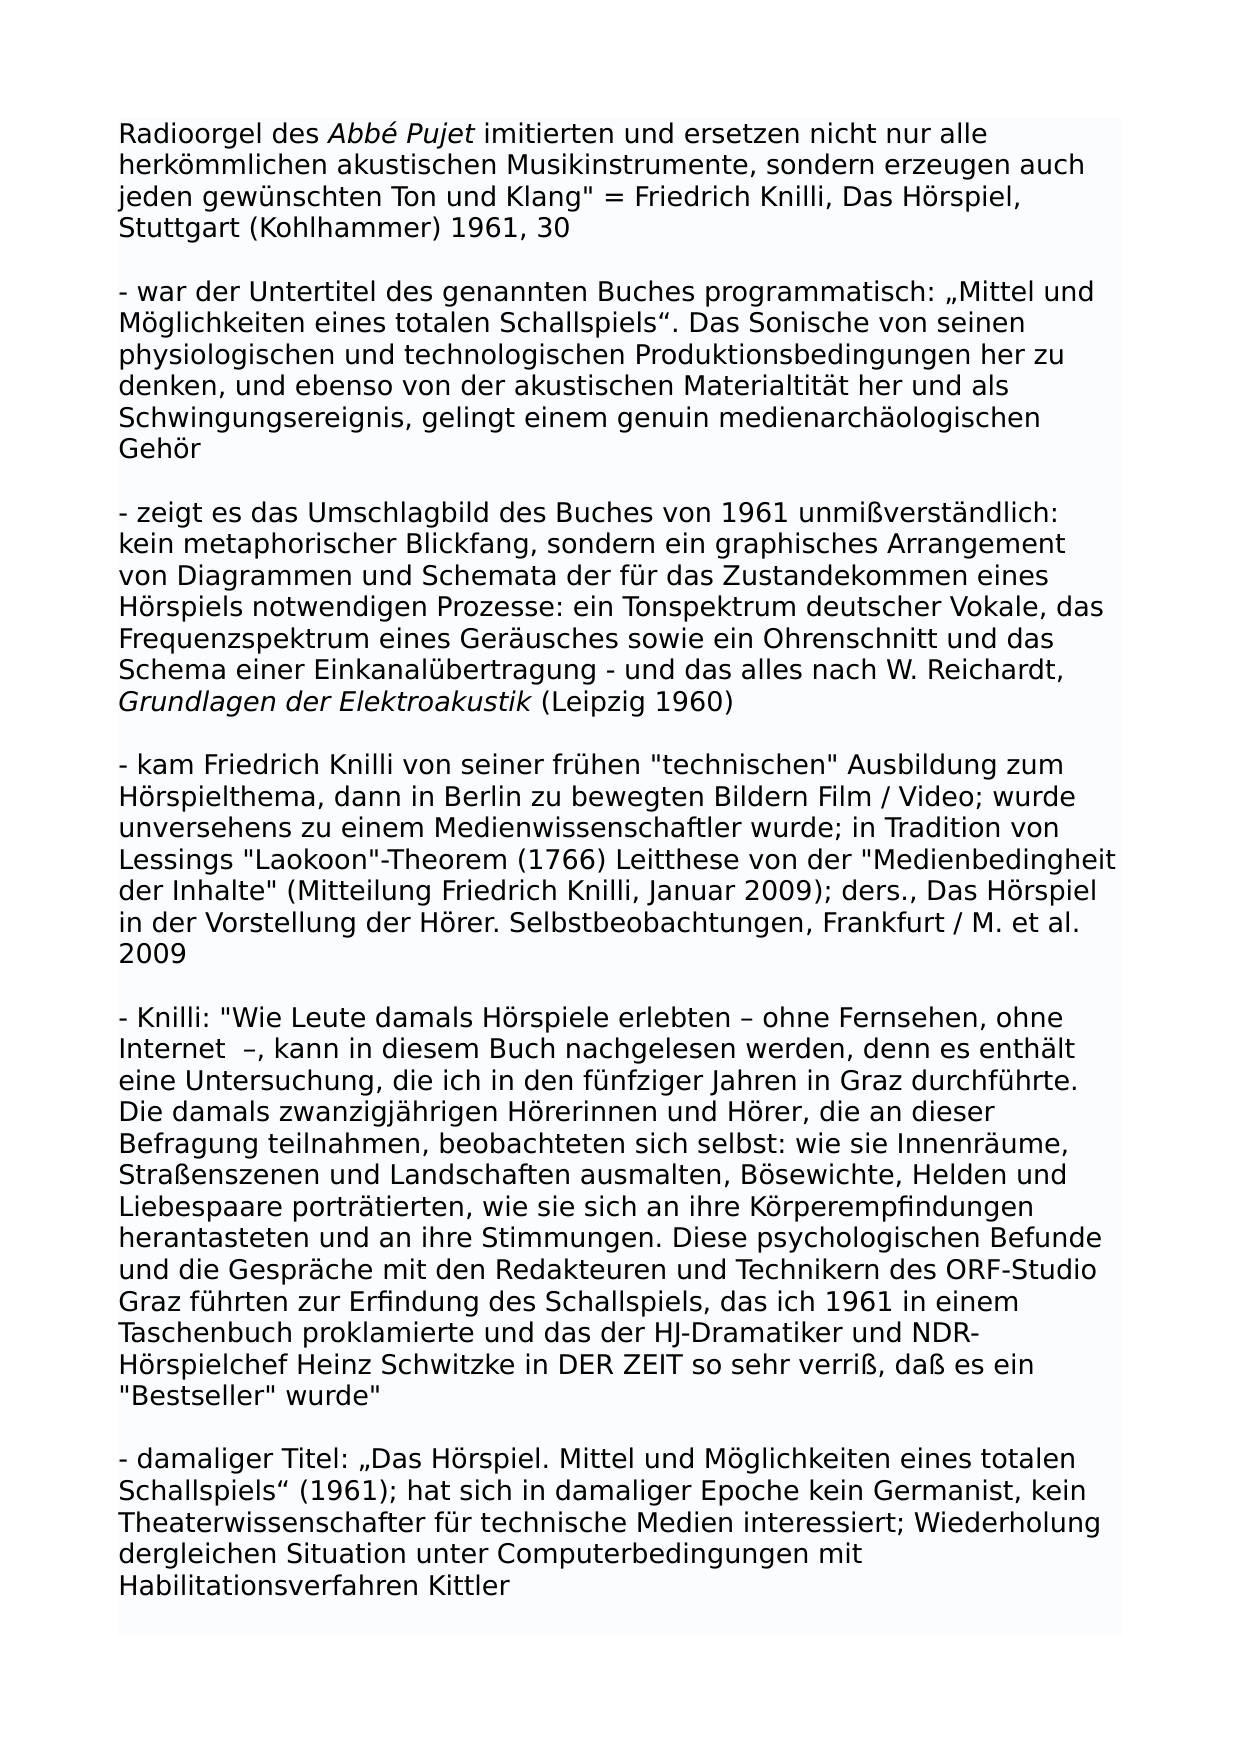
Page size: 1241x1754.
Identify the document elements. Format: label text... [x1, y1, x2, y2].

text - kam Friedrich Knilli von seiner frühen "technischen" Ausbildung zum Hörspielthema, dann in Berlin zu bewegten Bildern Film / Video; wurde unversehens zu einem Medienwissenschaftler wurde; in Tradition von Lessings "Laokoon"-Theorem (1766) Leitthese von der "Medienbedingheit der Inhalte" (Mitteilung Friedrich Knilli, Januar 2009); ders., Das Hörspiel in der Vorstellung der Hörer. Selbstbeobachtungen, Frankfurt / M. et al. 2009 [118, 749, 1122, 970]
text - zeigt es das Umschlagbild des Buches von 1961 unmißverständlich: kein metaphorischer Blickfang, sondern ein graphisches Arrangement von Diagrammen und Schemata der für das Zustandekommen eines Hörspiels notwendigen Prozesse: ein Tonspektrum deutscher Vokale, das Frequenzspektrum eines Geräusches sowie ein Ohrenschnitt und das Schema einer Einkanalübertragung - und das alles nach W. Reichardt, Grundlagen der Elektroakustik (Leipzig 1960) [118, 497, 1122, 718]
text - damaliger Titel: „Das Hörspiel. Mittel und Möglichkeiten eines totalen Schallspiels“ (1961); hat sich in damaliger Epoche kein Germanist, kein Theaterwissenschafter für technische Medien interessiert; Wiederholung dergleichen Situation unter Computerbedingungen mit Habilitationsverfahren Kittler [118, 1444, 1122, 1602]
text - Knilli: "Wie Leute damals Hörspiele erlebten – ohne Fernsehen, ohne Internet –, kann in diesem Buch nachgelesen werden, denn es enthält eine Untersuchung, die ich in den fünfziger Jahren in Graz durchführte. Die damals zwanzigjährigen Hörerinnen und Hörer, die an dieser Befragung teilnahmen, beobachteten sich selbst: wie sie Innenräume, Straßenszenen und Landschaften ausmalten, Bösewichte, Helden und Liebespaare porträtierten, wie sie sich an ihre Körperempfindungen herantasteten und an ihre Stimmungen. Diese psychologischen Befunde und die Gespräche mit den Redakteuren und Technikern des ORF-Studio Graz führten zur Erfindung des Schallspiels, das ich 1961 in einem Taschenbuch proklamierte und das der HJ-Dramatiker und NDR-Hörspielchef Heinz Schwitzke in DER ZEIT so sehr verriß, daß es ein "Bestseller" wurde" [118, 1002, 1122, 1412]
text Radioorgel des Abbé Pujet imitierten und ersetzen nicht nur alle herkömmlichen akustischen Musikinstrumente, sondern erzeugen auch jeden gewünschten Ton und Klang" = Friedrich Knilli, Das Hörspiel, Stuttgart (Kohlhammer) 1961, 30 [118, 118, 1122, 244]
text - war der Untertitel des genannten Buches programmatisch: „Mittel und Möglichkeiten eines totalen Schallspiels“. Das Sonische von seinen physiologischen und technologischen Produktionsbedingungen her zu denken, und ebenso von der akustischen Materialtität her und als Schwingungsereignis, gelingt einem genuin medienarchäologischen Gehör [118, 276, 1122, 465]
